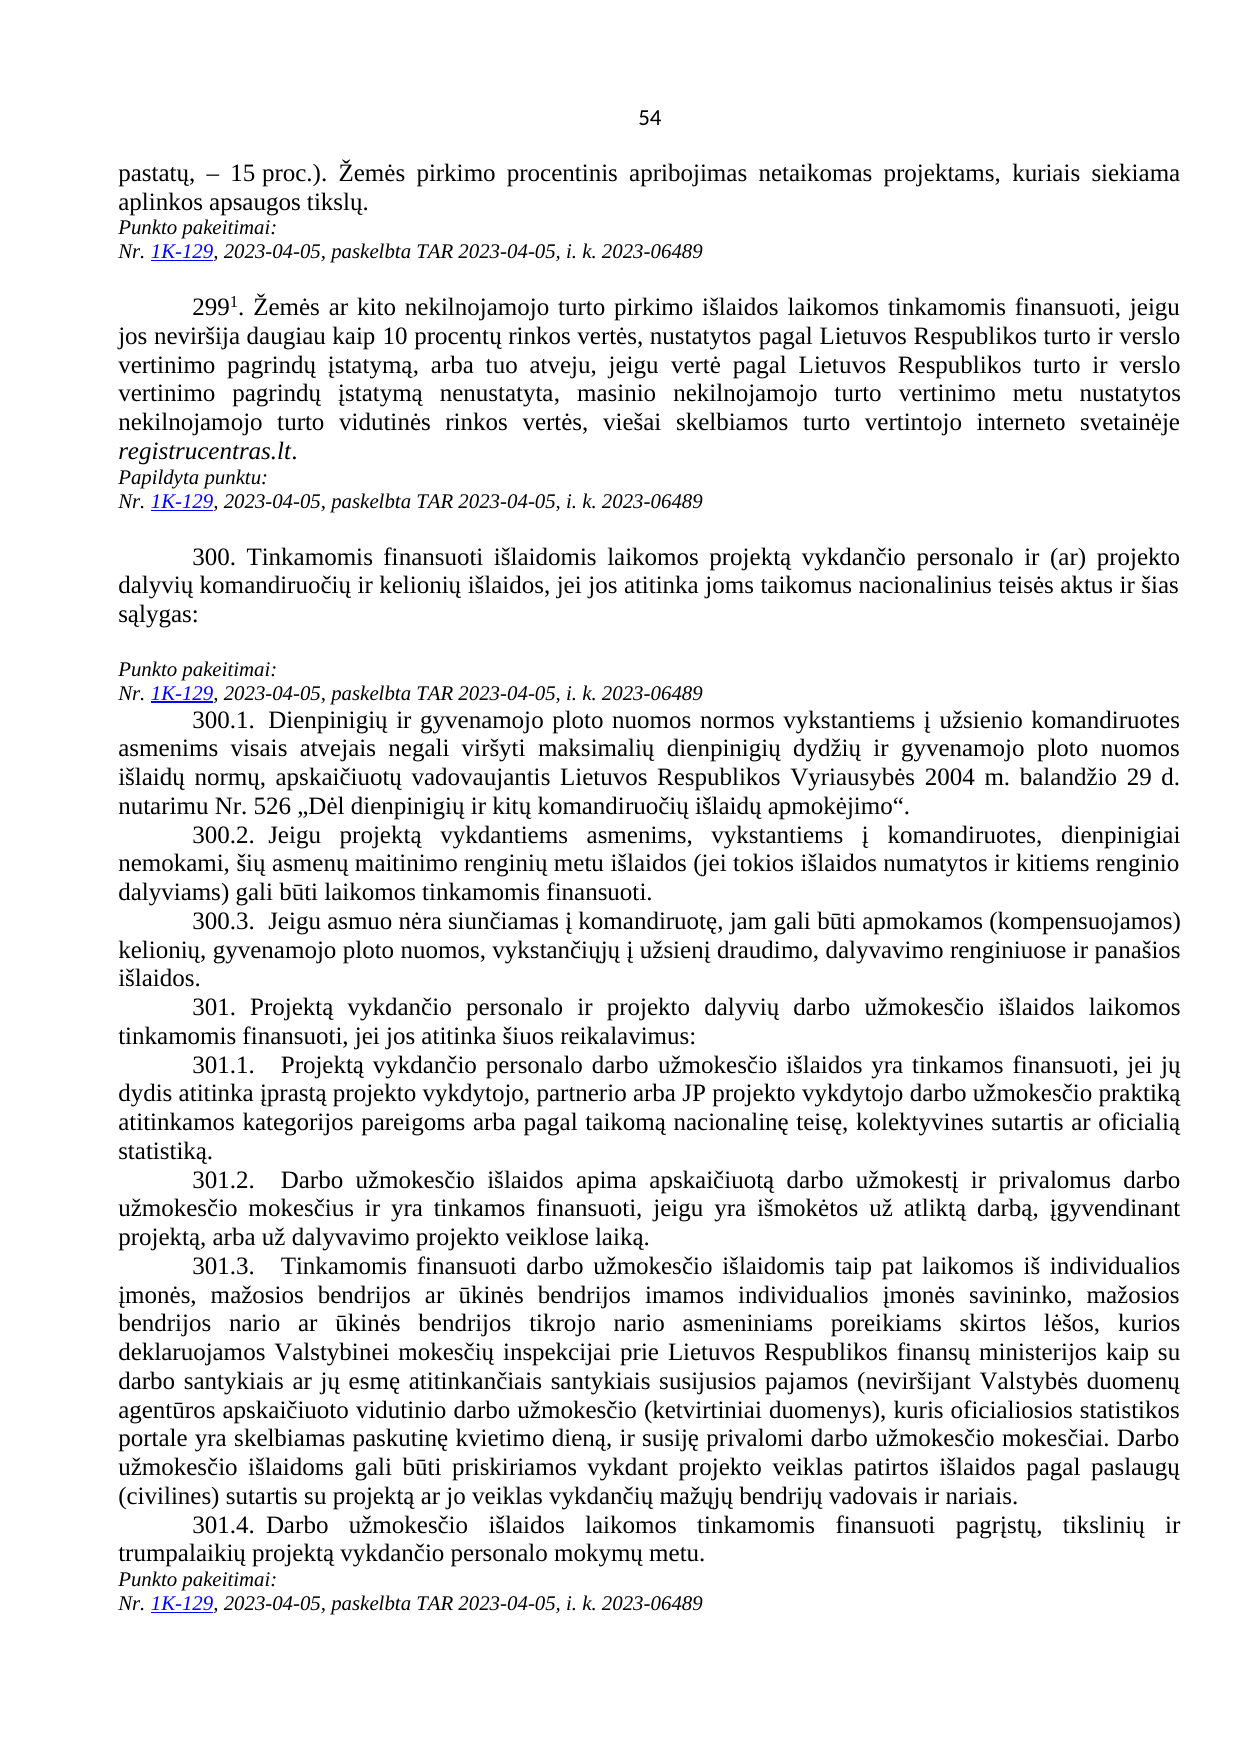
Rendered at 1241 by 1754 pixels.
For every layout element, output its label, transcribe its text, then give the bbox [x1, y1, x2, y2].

text 300.1. Dienpinigių ir gyvenamojo ploto nuomos normos vykstantiems į užsienio komandiruotes asmenims visais atvejais negali viršyti maksimalių dienpinigių dydžių ir gyvenamojo ploto nuomos išlaidų normų, apskaičiuotų vadovaujantis Lietuvos Respublikos Vyriausybės 2004 m. balandžio 29 d. nutarimu Nr. 526 „Dėl dienpinigių ir kitų komandiruočių išlaidų apmokėjimo“. [118, 705, 1181, 820]
text 301.3. Tinkamomis finansuoti darbo užmokesčio išlaidomis taip pat laikomos iš individualios įmonės, mažosios bendrijos ar ūkinės bendrijos imamos individualios įmonės savininko, mažosios bendrijos nario ar ūkinės bendrijos tikrojo nario asmeniniams poreikiams skirtos lėšos, kurios deklaruojamos Valstybinei mokesčių inspekcijai prie Lietuvos Respublikos finansų ministerijos kaip su darbo santykiais ar jų esmę atitinkančiais santykiais susijusios pajamos (neviršijant Valstybės duomenų agentūros apskaičiuoto vidutinio darbo užmokesčio (ketvirtiniai duomenys), kuris oficialiosios statistikos portale yra skelbiamas paskutinę kvietimo dieną, ir susiję privalomi darbo užmokesčio mokesčiai. Darbo užmokesčio išlaidoms gali būti priskiriamos vykdant projekto veiklas patirtos išlaidos pagal paslaugų (civilines) sutartis su projektą ar jo veiklas vykdančių mažųjų bendrijų vadovais ir nariais. [118, 1251, 1181, 1510]
text Punkto pakeitimai: [118, 657, 1181, 681]
text Nr. 1K-129, 2023-04-05, paskelbta TAR 2023-04-05, i. k. 2023-06489 [118, 1591, 1181, 1615]
text Papildyta punktu: [118, 465, 1181, 489]
text Punkto pakeitimai: [118, 1567, 1181, 1591]
text 301.1. Projektą vykdančio personalo darbo užmokesčio išlaidos yra tinkamos finansuoti, jei jų dydis atitinka įprastą projekto vykdytojo, partnerio arba JP projekto vykdytojo darbo užmokesčio praktiką atitinkamos kategorijos pareigoms arba pagal taikomą nacionalinę teisę, kolektyvines sutartis ar oficialią statistiką. [118, 1050, 1181, 1165]
text 301.4. Darbo užmokesčio išlaidos laikomos tinkamomis finansuoti pagrįstų, tikslinių ir trumpalaikių projektą vykdančio personalo mokymų metu. [118, 1510, 1181, 1567]
text 2991. Žemės ar kito nekilnojamojo turto pirkimo išlaidos laikomos tinkamomis finansuoti, jeigu jos neviršija daugiau kaip 10 procentų rinkos vertės, nustatytos pagal Lietuvos Respublikos turto ir verslo vertinimo pagrindų įstatymą, arba tuo atveju, jeigu vertė pagal Lietuvos Respublikos turto ir verslo vertinimo pagrindų įstatymą nenustatyta, masinio nekilnojamojo turto vertinimo metu nustatytos nekilnojamojo turto vidutinės rinkos vertės, viešai skelbiamos turto vertintojo interneto svetainėje registrucentras.lt. [118, 292, 1181, 465]
text 300.3. Jeigu asmuo nėra siunčiamas į komandiruotę, jam gali būti apmokamos (kompensuojamos) kelionių, gyvenamojo ploto nuomos, vykstančiųjų į užsienį draudimo, dalyvavimo renginiuose ir panašios išlaidos. [118, 906, 1181, 992]
text Nr. 1K-129, 2023-04-05, paskelbta TAR 2023-04-05, i. k. 2023-06489 [118, 681, 1181, 705]
text 301.2. Darbo užmokesčio išlaidos apima apskaičiuotą darbo užmokestį ir privalomus darbo užmokesčio mokesčius ir yra tinkamos finansuoti, jeigu yra išmokėtos už atliktą darbą, įgyvendinant projektą, arba už dalyvavimo projekto veiklose laiką. [118, 1165, 1181, 1251]
text pastatų, – 15 proc.). Žemės pirkimo procentinis apribojimas netaikomas projektams, kuriais siekiama aplinkos apsaugos tikslų. [118, 158, 1181, 215]
text Nr. 1K-129, 2023-04-05, paskelbta TAR 2023-04-05, i. k. 2023-06489 [118, 239, 1181, 263]
text Nr. 1K-129, 2023-04-05, paskelbta TAR 2023-04-05, i. k. 2023-06489 [118, 489, 1181, 513]
text Punkto pakeitimai: [118, 215, 1181, 239]
text 300. Tinkamomis finansuoti išlaidomis laikomos projektą vykdančio personalo ir (ar) projekto dalyvių komandiruočių ir kelionių išlaidos, jei jos atitinka joms taikomus nacionalinius teisės aktus ir šias sąlygas: [118, 542, 1181, 628]
text 301. Projektą vykdančio personalo ir projekto dalyvių darbo užmokesčio išlaidos laikomos tinkamomis finansuoti, jei jos atitinka šiuos reikalavimus: [118, 992, 1181, 1050]
text 300.2. Jeigu projektą vykdantiems asmenims, vykstantiems į komandiruotes, dienpinigiai nemokami, šių asmenų maitinimo renginių metu išlaidos (jei tokios išlaidos numatytos ir kitiems renginio dalyviams) gali būti laikomos tinkamomis finansuoti. [118, 820, 1181, 906]
